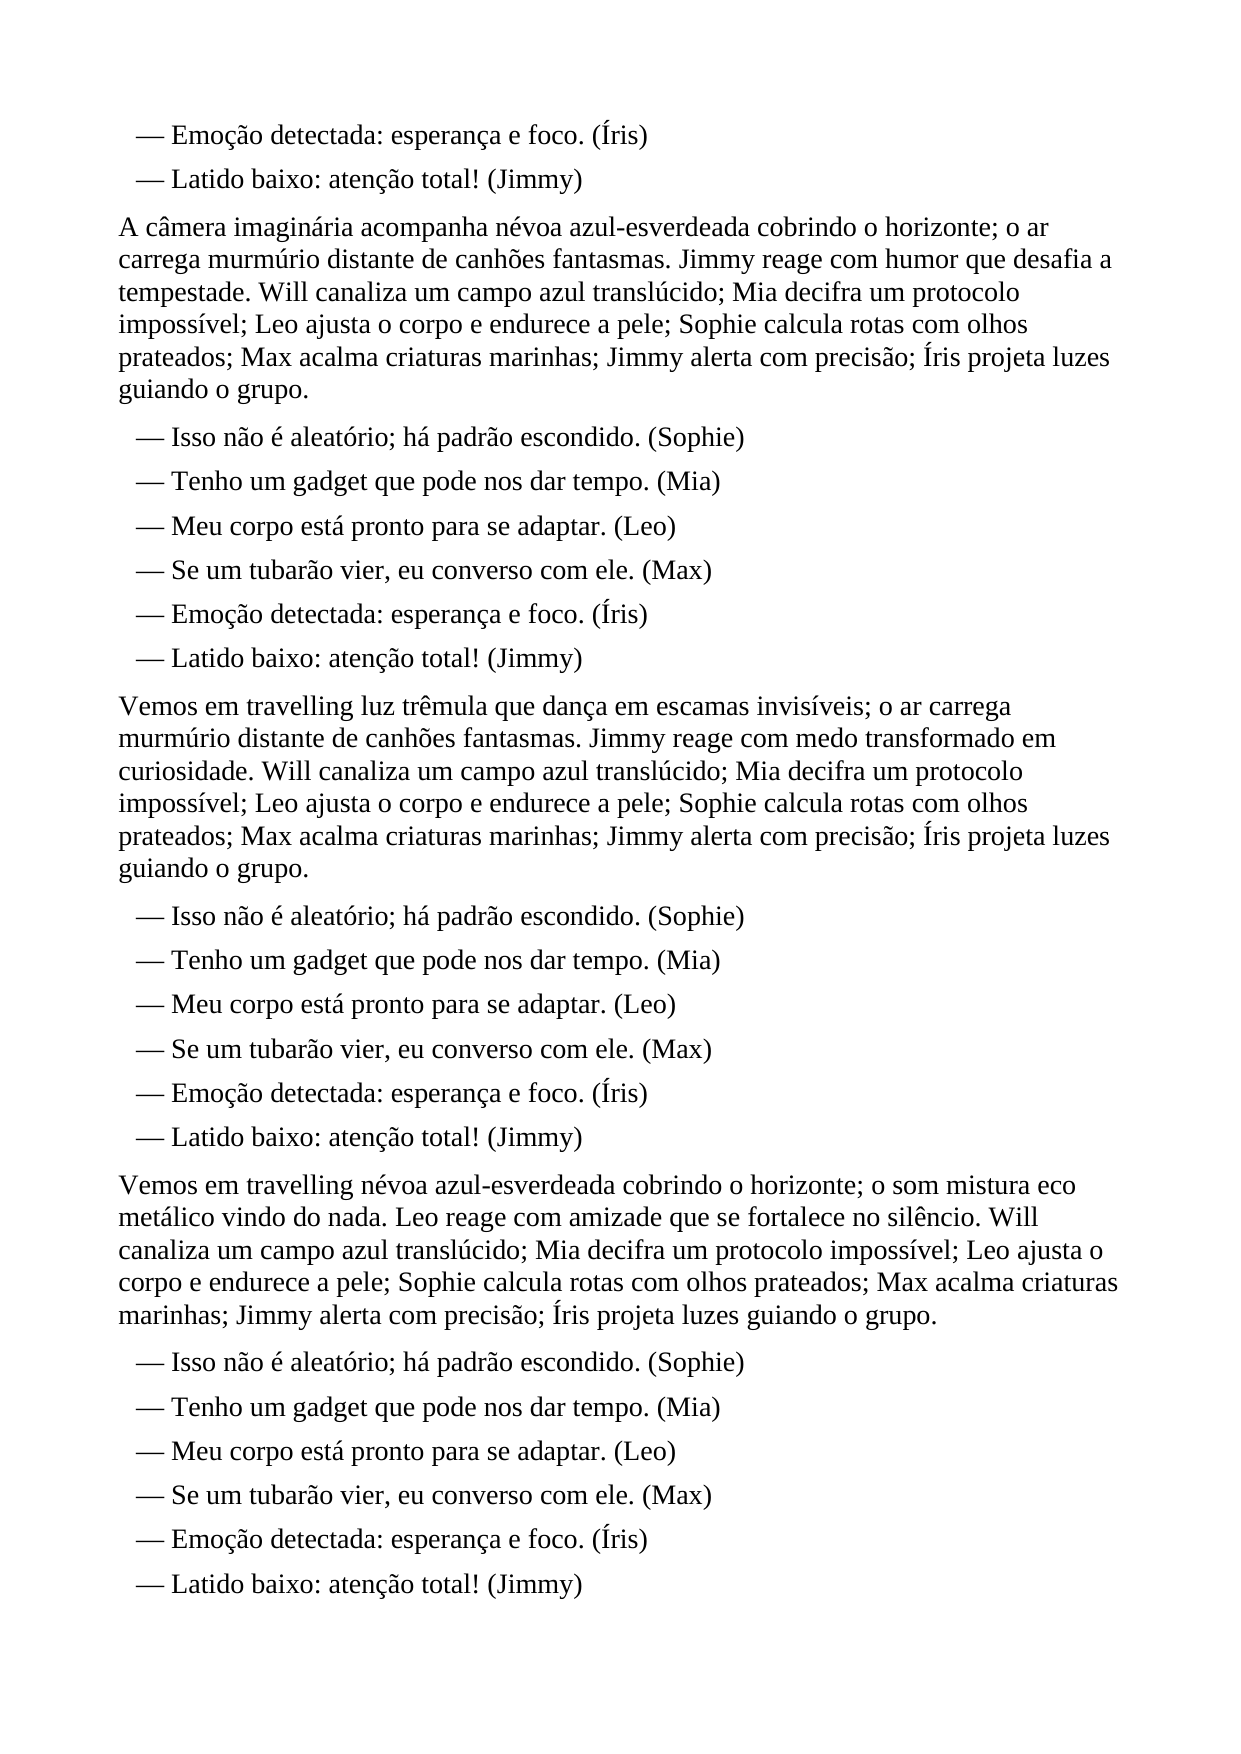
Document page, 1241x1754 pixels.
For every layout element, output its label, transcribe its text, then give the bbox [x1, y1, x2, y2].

text — Se um tubarão vier, eu converso com ele. (Max) [118, 1478, 1122, 1511]
text — Tenho um gadget que pode nos dar tempo. (Mia) [118, 943, 1122, 976]
text — Latido baixo: atenção total! (Jimmy) [118, 1120, 1122, 1153]
text — Se um tubarão vier, eu converso com ele. (Max) [118, 553, 1122, 585]
text — Meu corpo está pronto para se adaptar. (Leo) [118, 987, 1122, 1020]
text — Isso não é aleatório; há padrão escondido. (Sophie) [118, 1346, 1122, 1378]
text — Meu corpo está pronto para se adaptar. (Leo) [118, 1434, 1122, 1466]
text — Latido baixo: atenção total! (Jimmy) [118, 162, 1122, 195]
text — Latido baixo: atenção total! (Jimmy) [118, 1567, 1122, 1599]
text A câmera imaginária acompanha névoa azul-esverdeada cobrindo o horizonte; o ar carrega murmúrio distante de canhões fantasmas. Jimmy reage com humor que desafia a tempestade. Will canaliza um campo azul translúcido; Mia decifra um protocolo impossível; Leo ajusta o corpo e endurece a pele; Sophie calcula rotas com olhos prateados; Max acalma criaturas marinhas; Jimmy alerta com precisão; Íris projeta luzes guiando o grupo. [118, 210, 1122, 404]
text — Tenho um gadget que pode nos dar tempo. (Mia) [118, 464, 1122, 497]
text — Emoção detectada: esperança e foco. (Íris) [118, 118, 1122, 151]
text — Emoção detectada: esperança e foco. (Íris) [118, 597, 1122, 629]
text Vemos em travelling névoa azul-esverdeada cobrindo o horizonte; o som mistura eco metálico vindo do nada. Leo reage com amizade que se fortalece no silêncio. Will canaliza um campo azul translúcido; Mia decifra um protocolo impossível; Leo ajusta o corpo e endurece a pele; Sophie calcula rotas com olhos prateados; Max acalma criaturas marinhas; Jimmy alerta com precisão; Íris projeta luzes guiando o grupo. [118, 1168, 1122, 1330]
text — Isso não é aleatório; há padrão escondido. (Sophie) [118, 899, 1122, 931]
text — Emoção detectada: esperança e foco. (Íris) [118, 1076, 1122, 1108]
text — Emoção detectada: esperança e foco. (Íris) [118, 1523, 1122, 1555]
text — Se um tubarão vier, eu converso com ele. (Max) [118, 1032, 1122, 1064]
text — Tenho um gadget que pode nos dar tempo. (Mia) [118, 1390, 1122, 1422]
text Vemos em travelling luz trêmula que dança em escamas invisíveis; o ar carrega murmúrio distante de canhões fantasmas. Jimmy reage com medo transformado em curiosidade. Will canaliza um campo azul translúcido; Mia decifra um protocolo impossível; Leo ajusta o corpo e endurece a pele; Sophie calcula rotas com olhos prateados; Max acalma criaturas marinhas; Jimmy alerta com precisão; Íris projeta luzes guiando o grupo. [118, 689, 1122, 883]
text — Isso não é aleatório; há padrão escondido. (Sophie) [118, 420, 1122, 452]
text — Meu corpo está pronto para se adaptar. (Leo) [118, 508, 1122, 541]
text — Latido baixo: atenção total! (Jimmy) [118, 641, 1122, 674]
